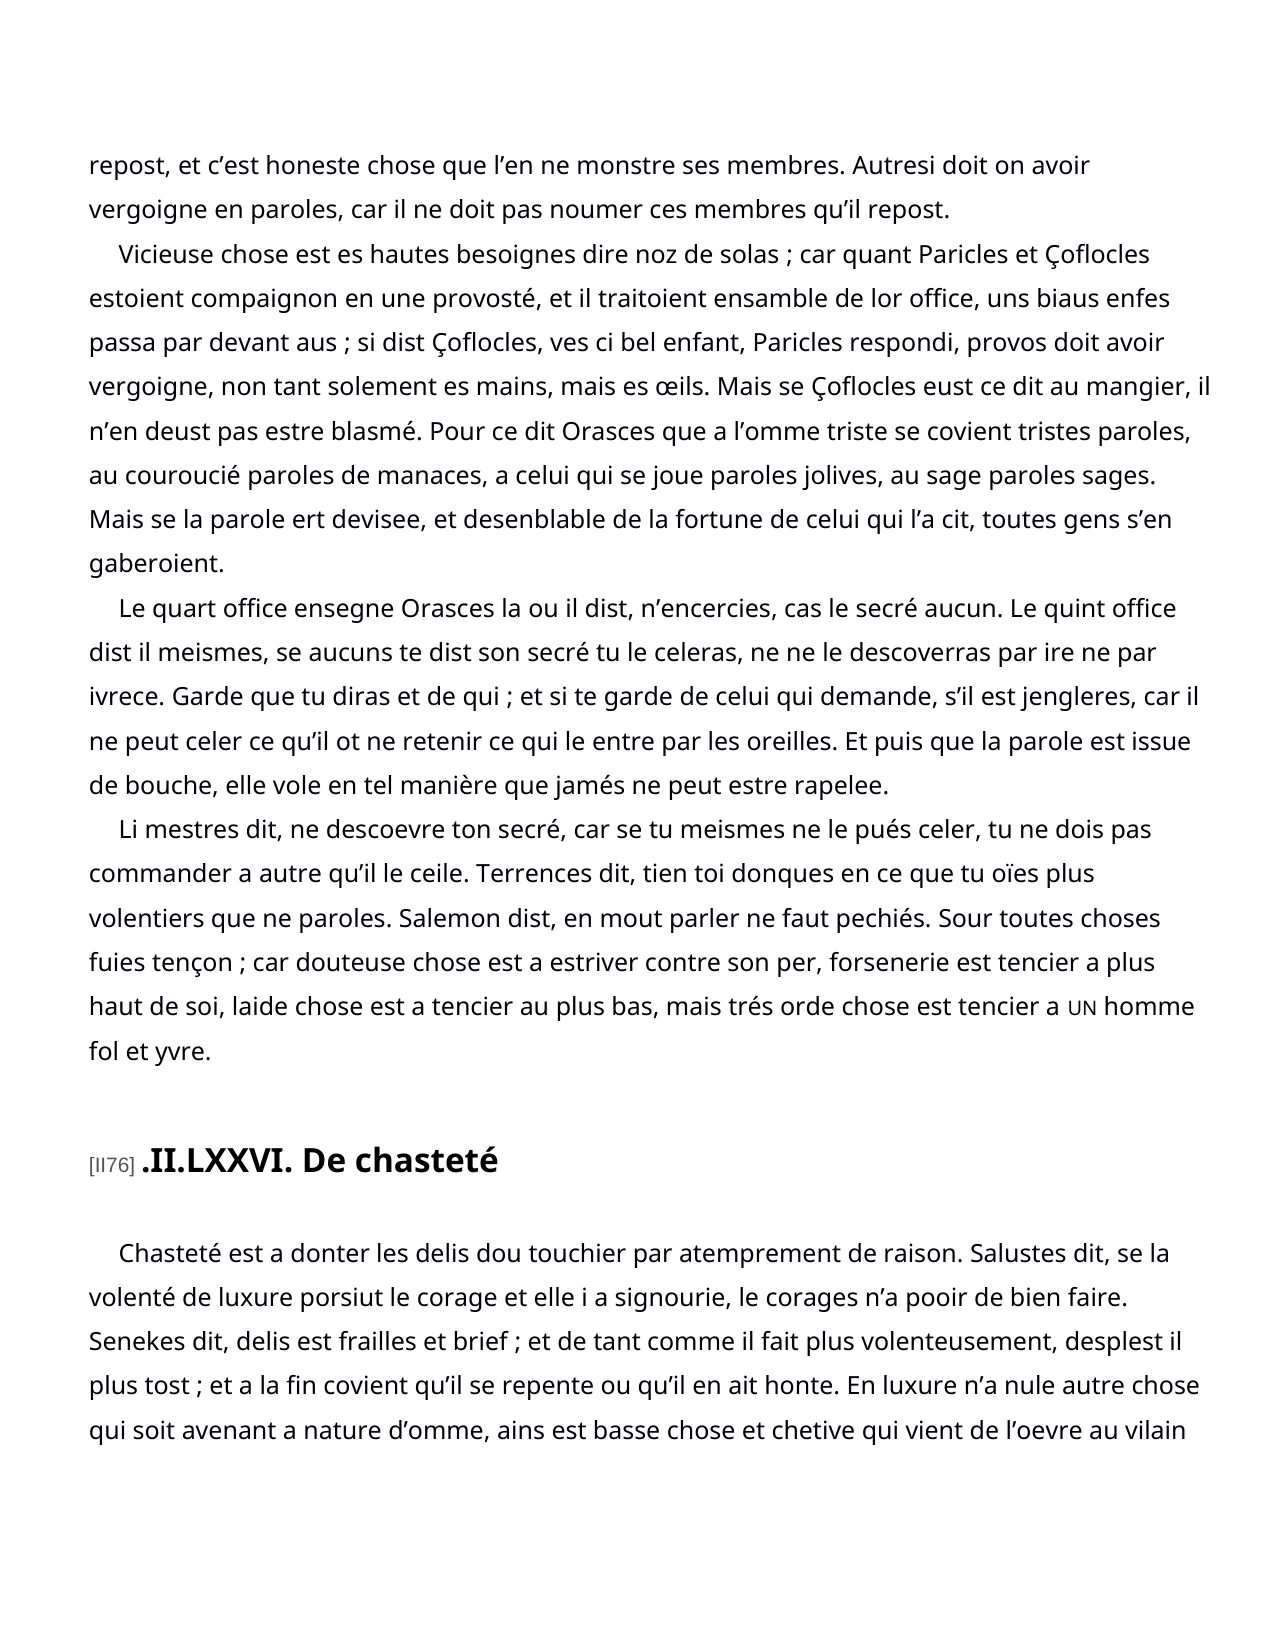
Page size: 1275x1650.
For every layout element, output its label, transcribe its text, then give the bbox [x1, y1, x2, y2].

text Vicieuse chose est es hautes besoignes dire noz de solas ; car quant Paricles et Çoflocles estoient compaignon en une provosté, et il traitoient ensamble de lor office, uns biaus enfes passa par devant aus ; si dist Çoflocles, ves ci bel enfant, Paricles respondi, provos doit avoir vergoigne, non tant solement es mains, mais es œils. Mais se Çoflocles eust ce dit au mangier, il n’en deust pas estre blasmé. Pour ce dit Orasces que a l’omme triste se covient tristes paroles, au couroucié paroles de manaces, a celui qui se joue paroles jolives, au sage paroles sages. Mais se la parole ert devisee, et desenblable de la fortune de celui qui l’a cit, toutes gens s’en gaberoient. [89, 236, 1216, 580]
text repost, et c’est honeste chose que l’en ne monstre ses membres. Autresi doit on avoir vergoigne en paroles, car il ne doit pas noumer ces membres qu’il repost. [89, 148, 1216, 226]
text Li mestres dit, ne descoevre ton secré, car se tu meismes ne le pués celer, tu ne dois pas commander a autre qu’il le ceile. Terrences dit, tien toi donques en ce que tu oïes plus volentiers que ne paroles. Salemon dist, en mout parler ne faut pechiés. Sour toutes choses fuies tençon ; car douteuse chose est a estriver contre son per, forsenerie est tencier a plus haut de soi, laide chose est a tencier au plus bas, mais trés orde chose est tencier a un homme fol et yvre. [89, 812, 1216, 1067]
text Chasteté est a donter les delis dou touchier par atemprement de raison. Salustes dit, se la volenté de luxure porsiut le corage et elle i a signourie, le corages n’a pooir de bien faire. Senekes dit, delis est frailles et brief ; et de tant comme il fait plus volenteusement, desplest il plus tost ; et a la fin covient qu’il se repente ou qu’il en ait honte. En luxure n’a nule autre chose qui soit avenant a nature d’omme, ains est basse chose et chetive qui vient de l’oevre au vilain [89, 1235, 1216, 1446]
subtitle [II76] .II.LXXVI. De chasteté [89, 1136, 1216, 1182]
text Le quart office ensegne Orasces la ou il dist, n’encercies, cas le secré aucun. Le quint office dist il meismes, se aucuns te dist son secré tu le celeras, ne ne le descoverras par ire ne par ivrece. Garde que tu diras et de qui ; et si te garde de celui qui demande, s’il est jengleres, car il ne peut celer ce qu’il ot ne retenir ce qui le entre par les oreilles. Et puis que la parole est issue de bouche, elle vole en tel manière que jamés ne peut estre rapelee. [89, 590, 1216, 802]
